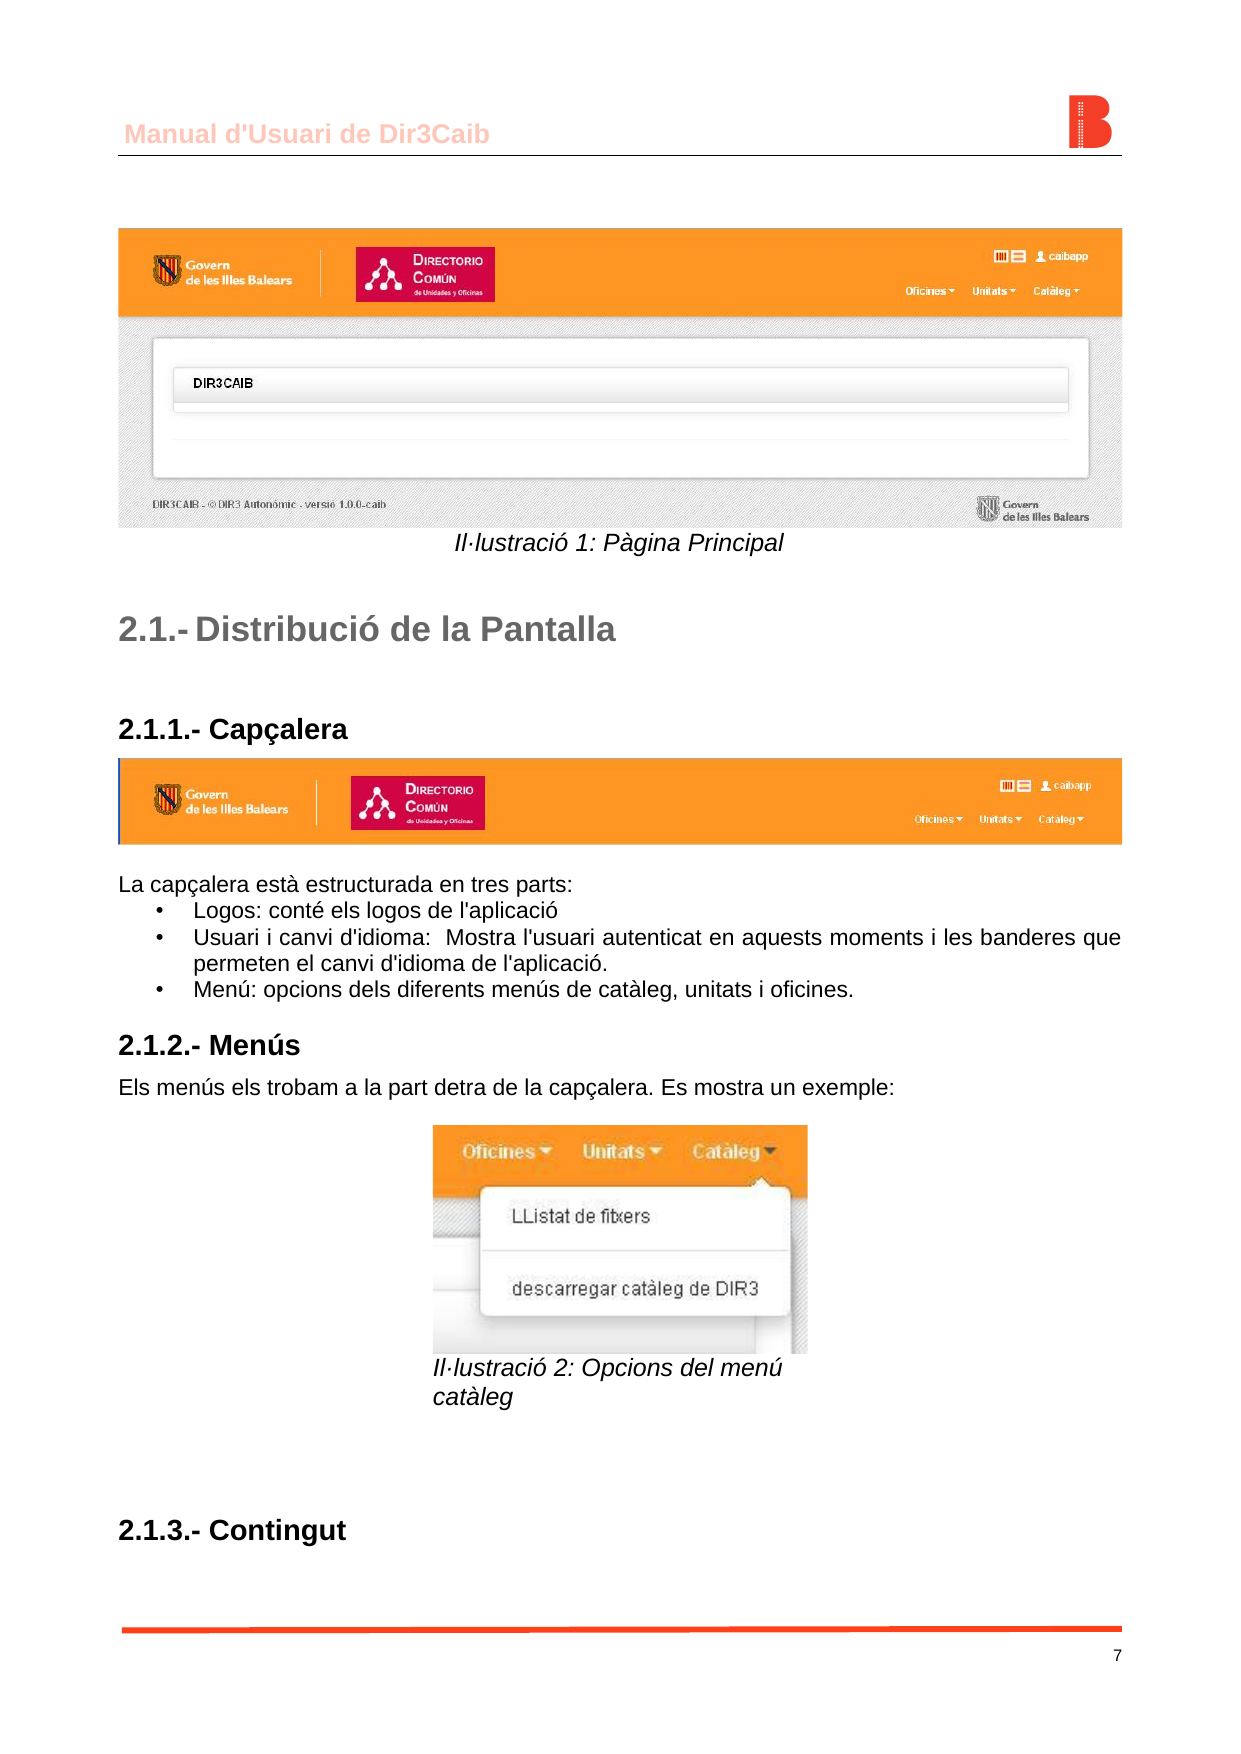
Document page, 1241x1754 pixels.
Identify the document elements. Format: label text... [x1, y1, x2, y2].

subtitle Capçalera [118, 712, 1122, 746]
picture [432, 1125, 808, 1354]
picture [1063, 94, 1117, 150]
text Il·lustració 2: Opcions del menú catàleg [433, 1354, 808, 1411]
subtitle Contingut [118, 1513, 1122, 1547]
text Il·lustració 1: Pàgina Principal [118, 528, 1122, 556]
picture [118, 228, 1123, 528]
picture [118, 758, 1123, 845]
list Logos: conté els logos de l'aplicació [156, 897, 1122, 923]
list Menú: opcions dels diferents menús de catàleg, unitats i oficines. [156, 976, 1122, 1002]
subtitle Distribució de la Pantalla [118, 608, 1122, 648]
list Usuari i canvi d'idioma: Mostra l'usuari autenticat en aquests moments i les banderes que permeten el canvi d'idioma de l'aplicació. [156, 923, 1122, 976]
subtitle Menús [118, 1027, 1122, 1061]
text La capçalera està estructurada en tres parts: [118, 871, 1122, 897]
text Els menús els trobam a la part detra de la capçalera. Es mostra un exemple: [118, 1073, 1122, 1100]
